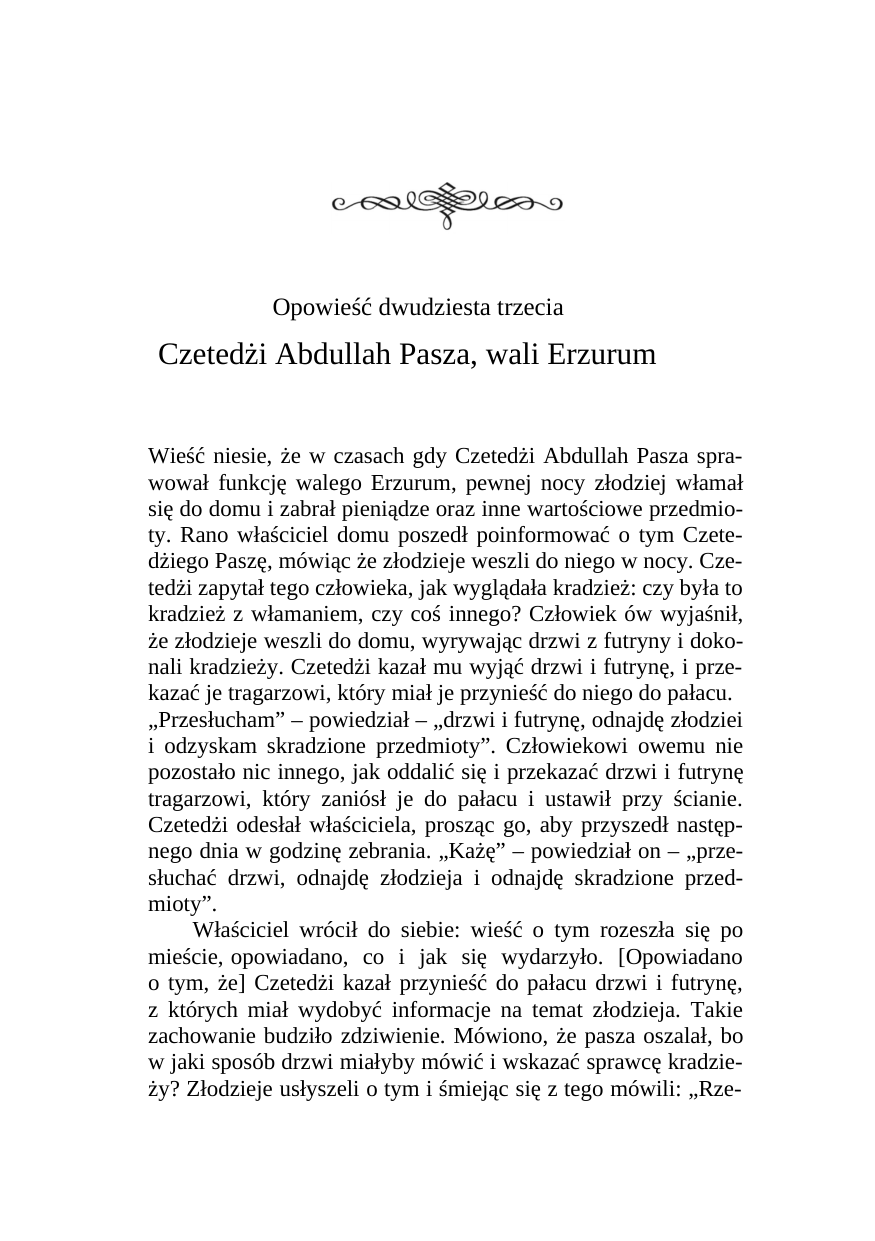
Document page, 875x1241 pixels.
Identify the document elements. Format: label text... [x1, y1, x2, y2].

text Wieść niesie, że w czasach gdy Czetedżi Abdullah Pasza spra- wował funkcję walego Erzurum, pewnej nocy złodziej włamał się do domu i zabrał pieniądze oraz inne wartościowe przedmio- ty. Rano właściciel domu poszedł poinformować o tym Czete- dżiego Paszę, mówiąc że złodzieje weszli do niego w nocy. Cze- tedżi zapytał tego człowieka, jak wyglądała kradzież: czy była to kradzież z włamaniem, czy coś innego? Człowiek ów wyjaśnił, że złodzieje weszli do domu, wyrywając drzwi z futryny i doko- nali kradzieży. Czetedżi kazał mu wyjąć drzwi i futrynę, i prze- kazać je tragarzowi, który miał je przynieść do niego do pałacu. [148, 442, 744, 706]
text Opowieść dwudziesta trzecia [272, 292, 755, 321]
text „Przesłucham” – powiedział – „drzwi i futrynę, odnajdę złodziei i odzyskam skradzione przedmioty”. Człowiekowi owemu nie pozostało nic innego, jak oddalić się i przekazać drzwi i futrynę tragarzowi, który zaniósł je do pałacu i ustawił przy ścianie. Czetedżi odesłał właściciela, prosząc go, aby przyszedł następ- nego dnia w godzinę zebrania. „Każę” – powiedział on – „prze- słuchać drzwi, odnajdę złodzieja i odnajdę skradzione przed- mioty”. [148, 706, 744, 917]
picture [331, 182, 566, 234]
text Czetedżi Abdullah Pasza, wali Erzurum [158, 335, 755, 371]
text Właściciel wrócił do siebie: wieść o tym rozeszła się po mieście, opowiadano, co i jak się wydarzyło. [Opowiadano o tym, że] Czetedżi kazał przynieść do pałacu drzwi i futrynę, z których miał wydobyć informacje na temat złodzieja. Takie zachowanie budziło zdziwienie. Mówiono, że pasza oszalał, bo w jaki sposób drzwi miałyby mówić i wskazać sprawcę kradzie- ży? Złodzieje usłyszeli o tym i śmiejąc się z tego mówili: „Rze- [148, 917, 744, 1101]
